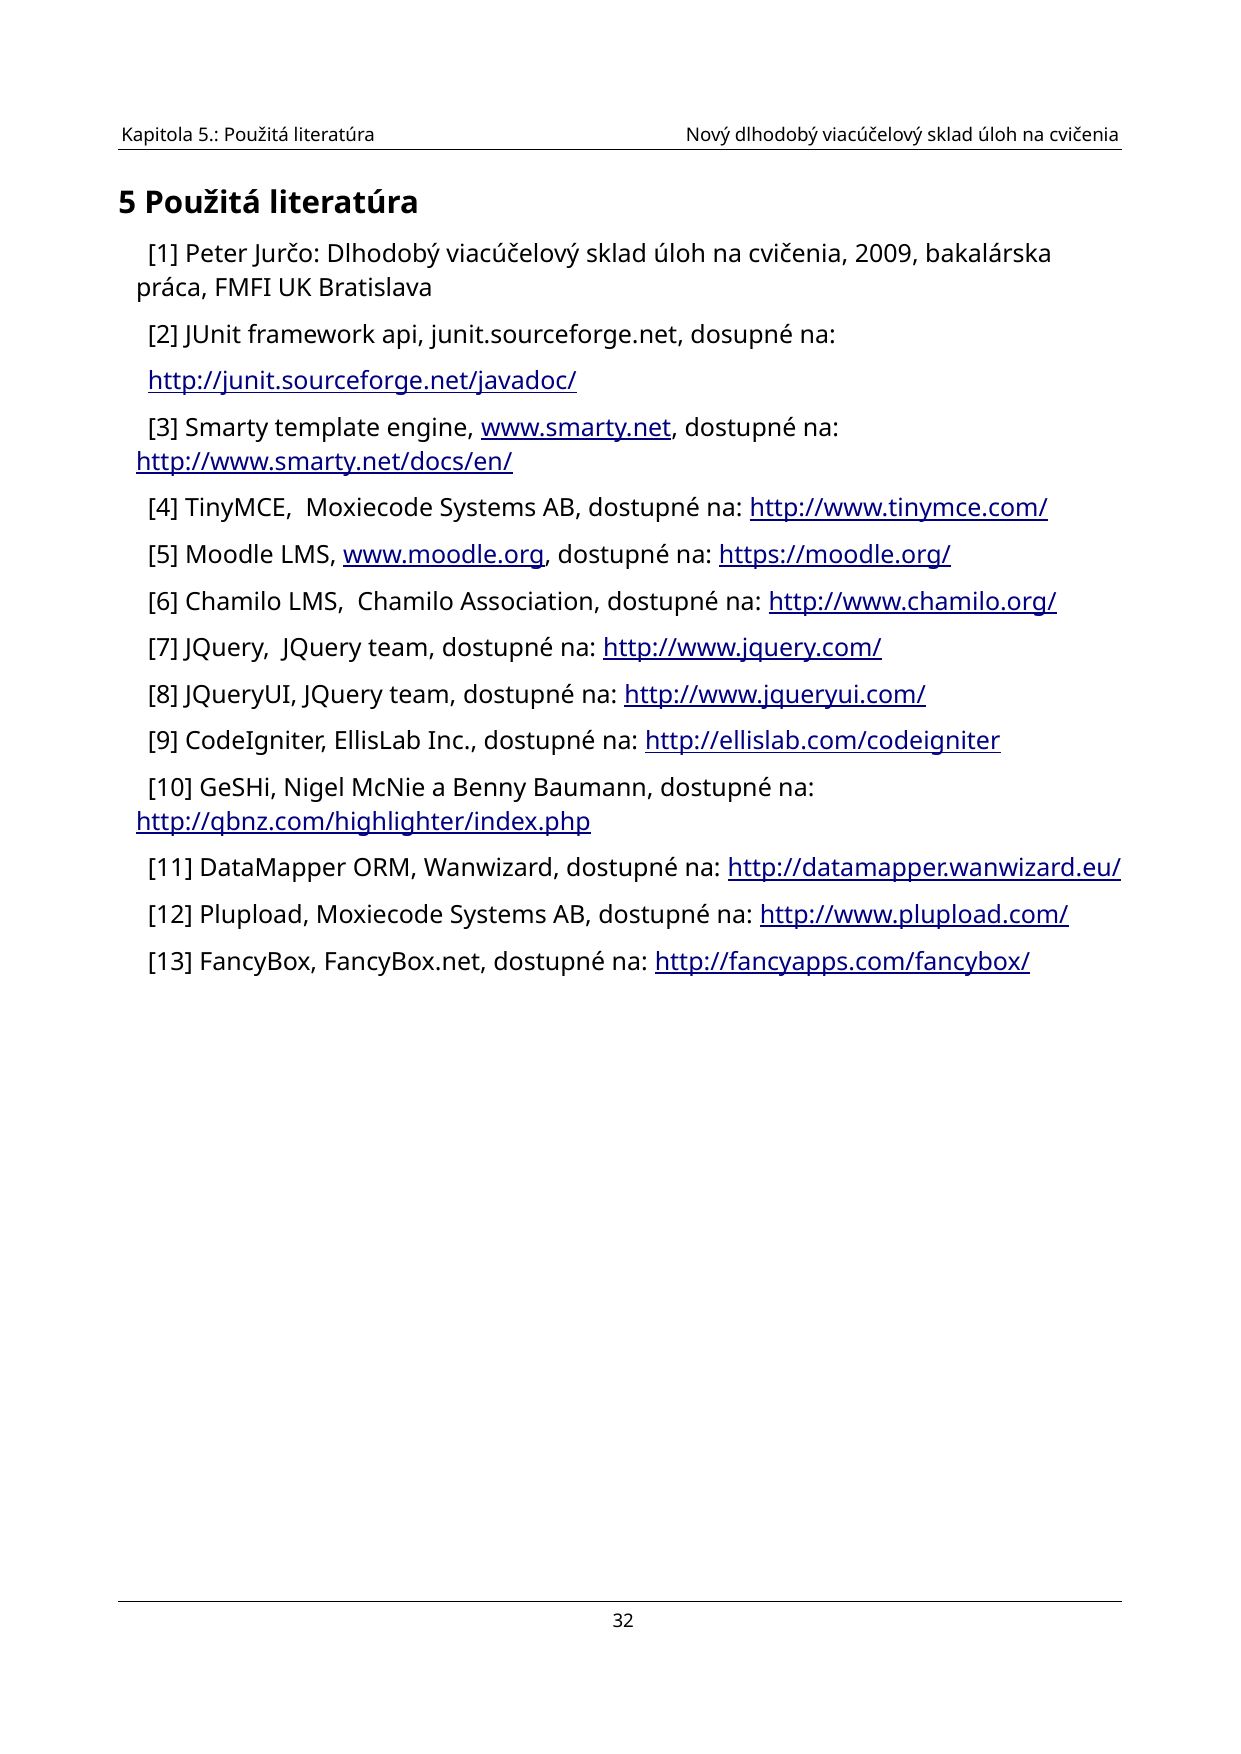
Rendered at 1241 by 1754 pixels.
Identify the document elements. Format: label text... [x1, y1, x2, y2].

text [10] GeSHi, Nigel McNie a Benny Baumann, dostupné na: http://qbnz.com/highlighter/index.php [136, 769, 1122, 837]
text [7] JQuery, JQuery team, dostupné na: http://www.jquery.com/ [136, 630, 1122, 664]
text [3] Smarty template engine, www.smarty.net, dostupné na: http://www.smarty.net/docs/en/ [136, 409, 1122, 477]
text [11] DataMapper ORM, Wanwizard, dostupné na: http://datamapper.wanwizard.eu/ [136, 850, 1122, 884]
text [12] Plupload, Moxiecode Systems AB, dostupné na: http://www.plupload.com/ [136, 897, 1122, 931]
text [2] JUnit framework api, junit.sourceforge.net, dosupné na: [136, 316, 1122, 350]
text [9] CodeIgniter, EllisLab Inc., dostupné na: http://ellislab.com/codeigniter [136, 723, 1122, 757]
text http://junit.sourceforge.net/javadoc/ [136, 363, 1122, 397]
text [8] JQueryUI, JQuery team, dostupné na: http://www.jqueryui.com/ [136, 676, 1122, 710]
text [4] TinyMCE, Moxiecode Systems AB, dostupné na: http://www.tinymce.com/ [136, 490, 1122, 524]
text [6] Chamilo LMS, Chamilo Association, dostupné na: http://www.chamilo.org/ [136, 583, 1122, 617]
text [5] Moodle LMS, www.moodle.org, dostupné na: https://moodle.org/ [136, 537, 1122, 571]
subtitle Použitá literatúra [118, 181, 1122, 223]
text [1] Peter Jurčo: Dlhodobý viacúčelový sklad úloh na cvičenia, 2009, bakalárska práca, FMFI UK Bratislava [136, 236, 1122, 304]
text [13] FancyBox, FancyBox.net, dostupné na: http://fancyapps.com/fancybox/ [136, 943, 1122, 977]
